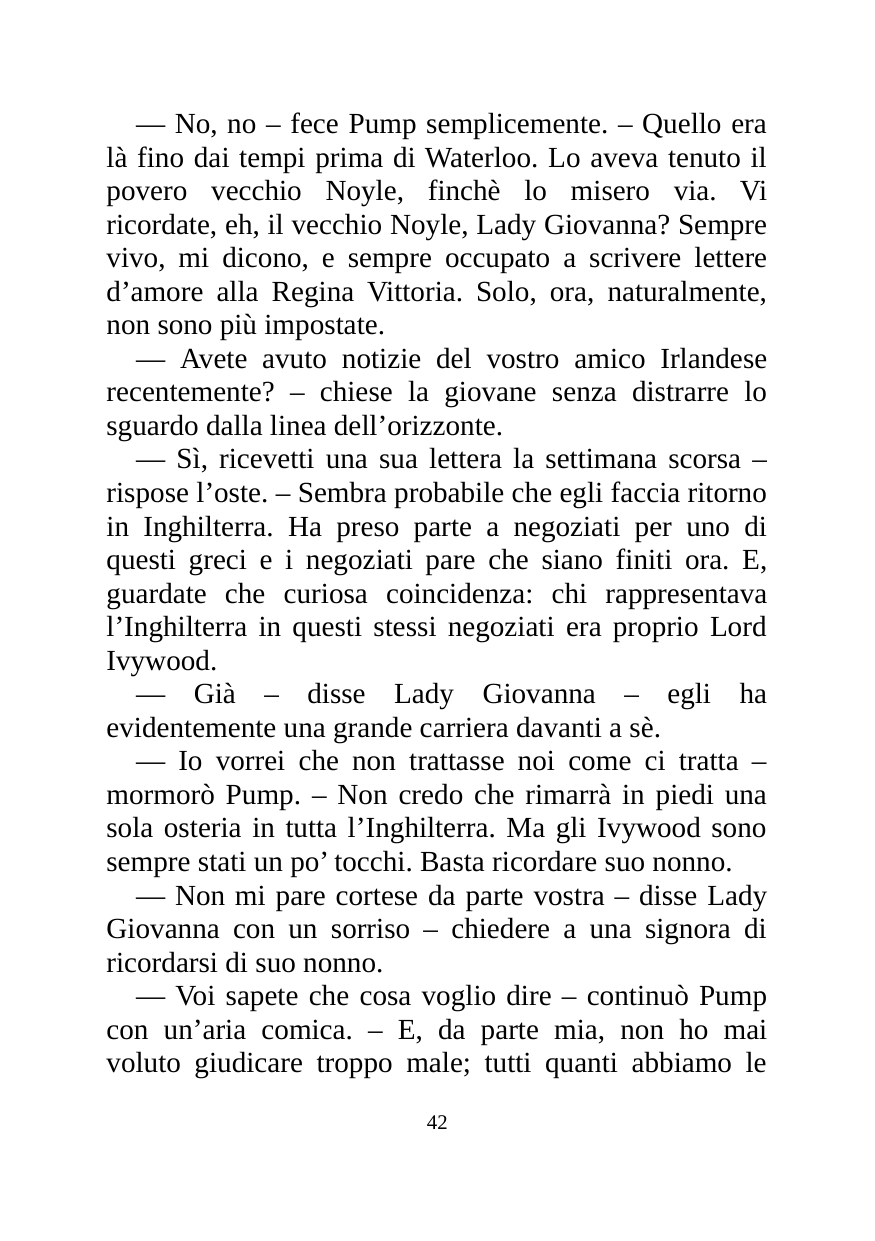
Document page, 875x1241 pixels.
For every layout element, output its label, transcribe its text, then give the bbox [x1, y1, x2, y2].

text — Non mi pare cortese da parte vostra – disse Lady Giovanna con un sorriso – chiedere a una signora di ricordarsi di suo nonno. [106, 878, 768, 978]
text — No, no – fece Pump semplicemente. – Quello era là fino dai tempi prima di Waterloo. Lo aveva tenuto il povero vecchio Noyle, finchè lo misero via. Vi ricordate, eh, il vecchio Noyle, Lady Giovanna? Sempre vivo, mi dicono, e sempre occupato a scrivere lettere d’amore alla Regina Vittoria. Solo, ora, naturalmente, non sono più impostate. [106, 106, 768, 341]
text — Già – disse Lady Giovanna – egli ha evidentemente una grande carriera davanti a sè. [106, 676, 768, 743]
text — Avete avuto notizie del vostro amico Irlandese recentemente? – chiese la giovane senza distrarre lo sguardo dalla linea dell’orizzonte. [106, 341, 768, 442]
text — Sì, ricevetti una sua lettera la settimana scorsa – rispose l’oste. – Sembra probabile che egli faccia ritorno in Inghilterra. Ha preso parte a negoziati per uno di questi greci e i negoziati pare che siano finiti ora. E, guardate che curiosa coincidenza: chi rappresentava l’Inghilterra in questi stessi negoziati era proprio Lord Ivywood. [106, 442, 768, 676]
text — Io vorrei che non trattasse noi come ci tratta – mormorò Pump. – Non credo che rimarrà in piedi una sola osteria in tutta l’Inghilterra. Ma gli Ivywood sono sempre stati un po’ tocchi. Basta ricordare suo nonno. [106, 743, 768, 878]
text — Voi sapete che cosa voglio dire – continuò Pump con un’aria comica. – E, da parte mia, non ho mai voluto giudicare troppo male; tutti quanti abbiamo le [106, 978, 768, 1079]
